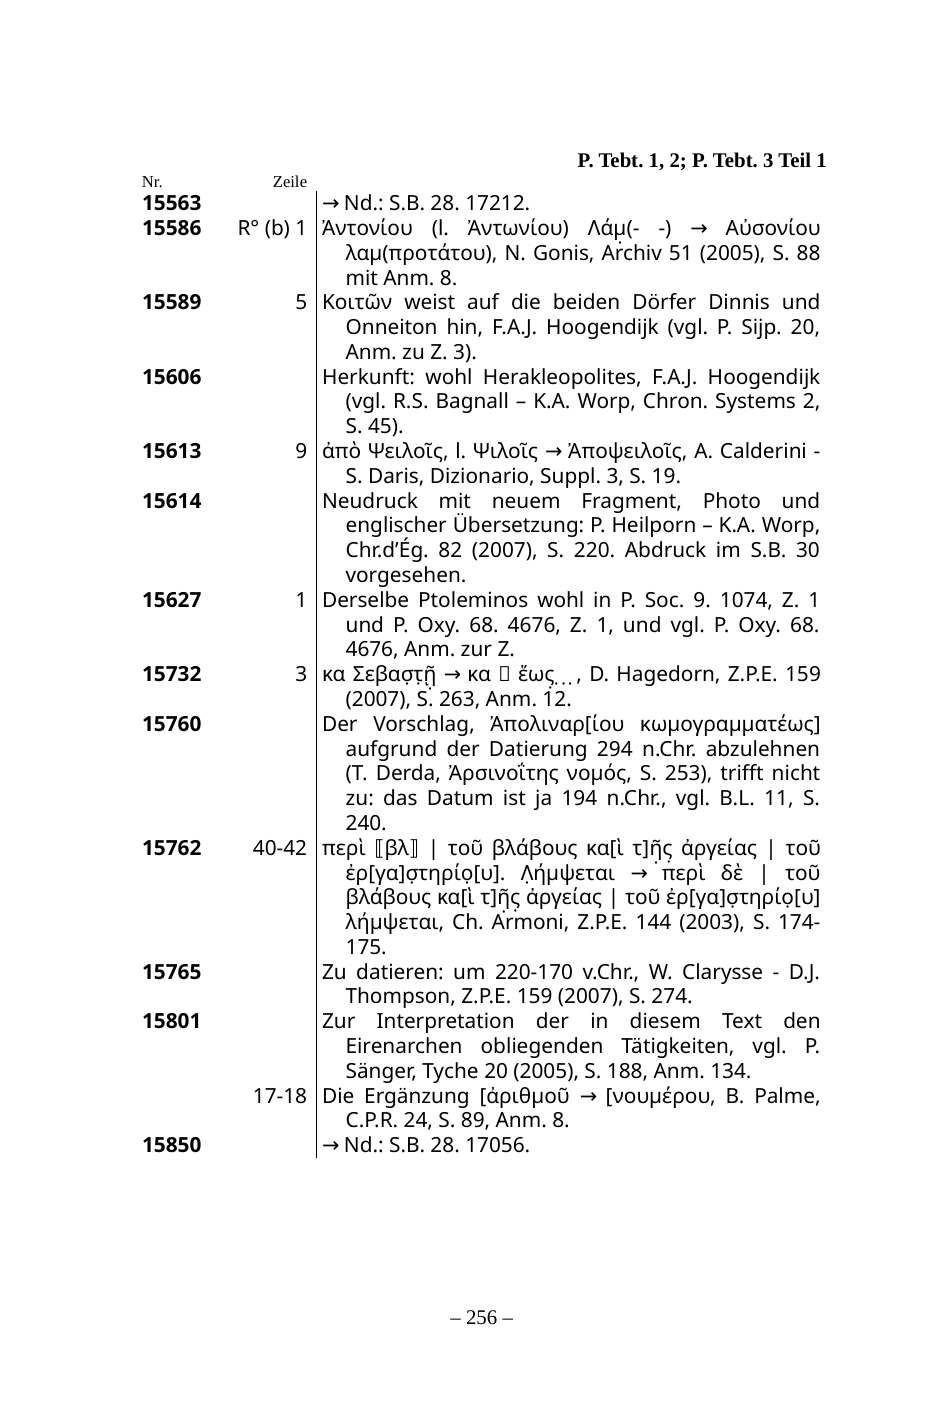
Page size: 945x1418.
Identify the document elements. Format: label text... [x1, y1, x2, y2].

table_cell 1 [224, 588, 316, 662]
table_cell 9 [224, 439, 316, 488]
table_cell 15762 [136, 835, 224, 959]
table_cell 40-42 [224, 835, 316, 959]
table_cell Κοιτῶν weist auf die beiden Dörfer Dinnis und Onneiton hin, F.A.J. Hoogendijk (vgl. P. Sijp. 20, Anm. zu Z. 3). [317, 290, 827, 364]
table_cell 15801 [136, 1009, 316, 1083]
table_cell 15732 [136, 662, 224, 711]
table_cell 15614 [136, 488, 316, 587]
table_cell Neudruck mit neuem Fragment, Photo und englischer Übersetzung: P. Heilporn – K.A. Worp, Chr.d’Ég. 82 (2007), S. 220. Abdruck im S.B. 30 vorgesehen. [317, 488, 827, 587]
table_cell 15589 [136, 290, 224, 364]
table_cell Derselbe Ptoleminos wohl in P. Soc. 9. 1074, Z. 1 und P. Oxy. 68. 4676, Z. 1, und vgl. P. Oxy. 68. 4676, Anm. zur Z. [317, 588, 827, 662]
table_cell 15627 [136, 588, 224, 662]
table_cell Herkunft: wohl Herakleopolites, F.A.J. Hoogendijk (vgl. R.S. Bagnall – K.A. Worp, Chron. Systems 2, S. 45). [317, 364, 827, 439]
table_cell 15760 [136, 711, 224, 835]
table_cell Zu datieren: um 220-170 v.Chr., W. Clarysse - D.J. Thompson, Z.P.E. 159 (2007), S. 274. [317, 959, 827, 1009]
table_cell → Nd.: S.B. 28. 17212. [317, 191, 827, 216]
table_cell R° (b) 1 [224, 216, 316, 290]
table_cell 15563 [136, 191, 316, 216]
table_cell Die Ergänzung [ἀριθμοῦ → [νουμέρου, B. Palme, C.P.R. 24, S. 89, Anm. 8. [317, 1083, 827, 1133]
table_cell περὶ ⟦βλ⟧ | τοῦ βλάβους κα[ὶ τ]ῆ̣ς̣ ἀργείας | τοῦ ἐρ[γα]σ̣τηρίο̣[υ]. Λ̣ήμψεται → περὶ δὲ | τοῦ βλάβους κα[ὶ τ]ῆ̣ς̣ ἀργείας | τοῦ ἐρ[γα]σ̣τηρίο̣[υ] λήμψεται, Ch. Armoni, Z.P.E. 144 (2003), S. 174-175. [317, 835, 827, 959]
table_cell 5 [224, 290, 316, 364]
table_cell [136, 1083, 224, 1133]
table_cell [224, 711, 316, 835]
table_cell Der Vorschlag, Ἀπολιναρ[ίου κωμογραμματέως] aufgrund der Datierung 294 n.Chr. abzulehnen (T. Derda, Ἀρσινοΐτης νομός, S. 253), trifft nicht zu: das Datum ist ja 194 n.Chr., vgl. B.L. 11, S. 240. [317, 711, 827, 835]
table_cell → Nd.: S.B. 28. 17056. [317, 1133, 827, 1158]
table_cell 15613 [136, 439, 224, 488]
table_cell 15850 [136, 1133, 316, 1158]
table_cell 15606 [136, 364, 316, 439]
table_cell 3 [224, 662, 316, 711]
table_cell 15586 [136, 216, 224, 290]
table_cell Ἀντονίου (l. Ἀντωνίου) Λάμ̣(- -) → Αὐσονίου λαμ(προτάτου), N. Gonis, Archiv 51 (2005), S. 88 mit Anm. 8. [317, 216, 827, 290]
table_cell ἀπὸ Ψειλοῖς, l. Ψιλοῖς → Ἀποψειλοῖς, A. Calderini - S. Daris, Dizionario, Suppl. 3, S. 19. [317, 439, 827, 488]
table_cell 15765 [136, 959, 316, 1009]
table_cell κα Σεβασ̣τ̣ῇ̣ → κα  ἕως̣ ̣ ̣ ̣, D. Hagedorn, Z.P.E. 159 (2007), S. 263, Anm. 12. [317, 662, 827, 711]
table_cell Zur Interpretation der in diesem Text den Eirenarchen obliegenden Tätigkeiten, vgl. P. Sänger, Tyche 20 (2005), S. 188, Anm. 134. [317, 1009, 827, 1083]
table_cell 17-18 [224, 1083, 316, 1133]
